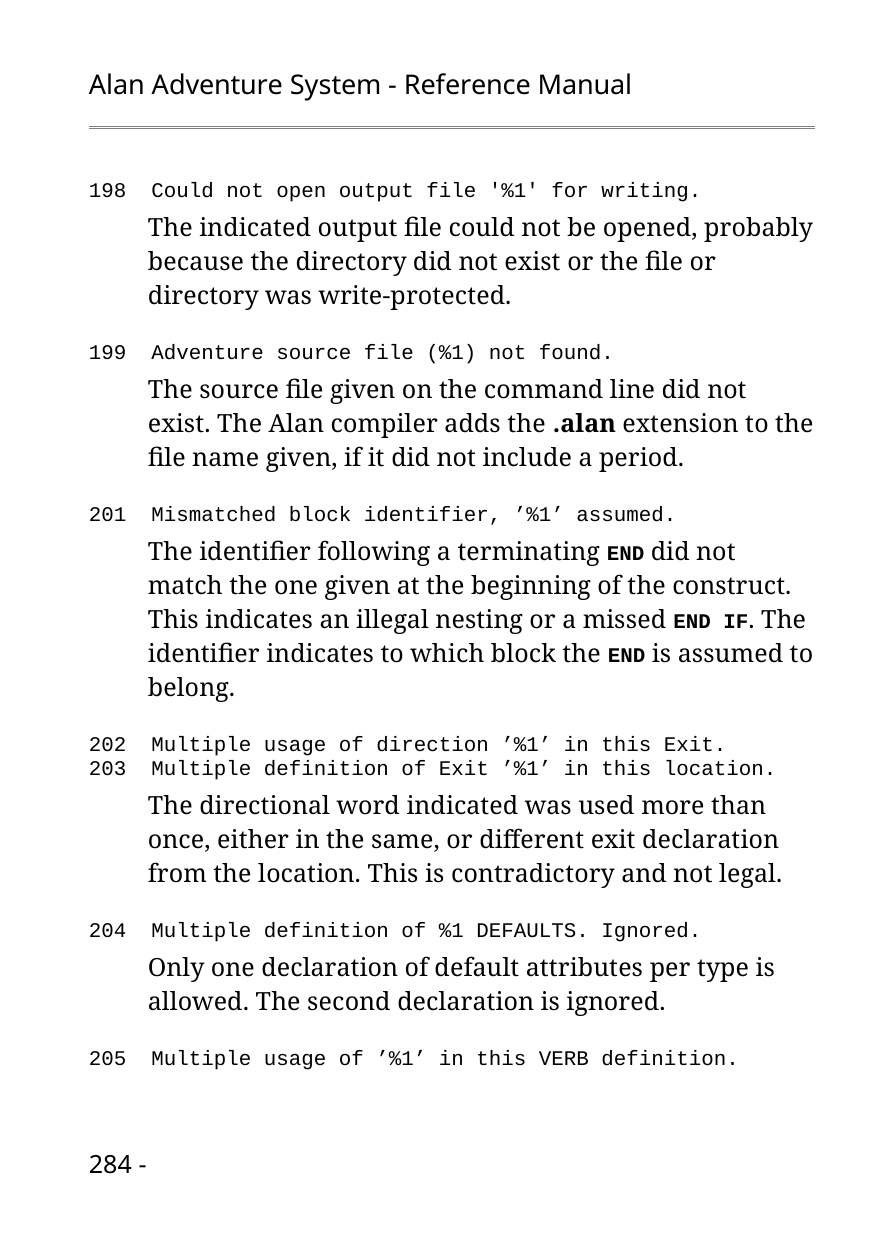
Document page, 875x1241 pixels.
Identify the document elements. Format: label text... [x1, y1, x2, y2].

text The identifier following a terminating END did not match the one giv­en at the beginning of the construct. This indicates an illegal nesting or a missed END IF. The identifier indicates to which block the END is assumed to belong. [148, 534, 815, 704]
text The source file given on the command line did not exist. The Alan compiler adds the .alan extension to the file name given, if it did not include a period. [148, 372, 815, 474]
text 201 Mismatched block identifier, ’%1’ assumed. [88, 504, 815, 528]
text 199 Adventure source file (%1) not found. [88, 342, 815, 366]
text 202 Multiple usage of direction ’%1’ in this Exit. 203 Multiple definition of Exit ’%1’ in this location. [88, 734, 815, 782]
text 204 Multiple definition of %1 DEFAULTS. Ignored. [88, 920, 815, 944]
text 198 Could not open output file '%1' for writing. [88, 180, 815, 204]
text Only one declaration of default attributes per type is allowed. The sec­ond declaration is ignored. [148, 950, 815, 1018]
text 205 Multiple usage of ’%1’ in this VERB definition. [88, 1048, 815, 1072]
text The indicated output file could not be opened, probably because the directory did not exist or the file or directory was write-protected. [148, 210, 815, 312]
text The directional word indicated was used more than once, either in the same, or different exit declaration from the location. This is contradic­tory and not legal. [148, 788, 815, 890]
